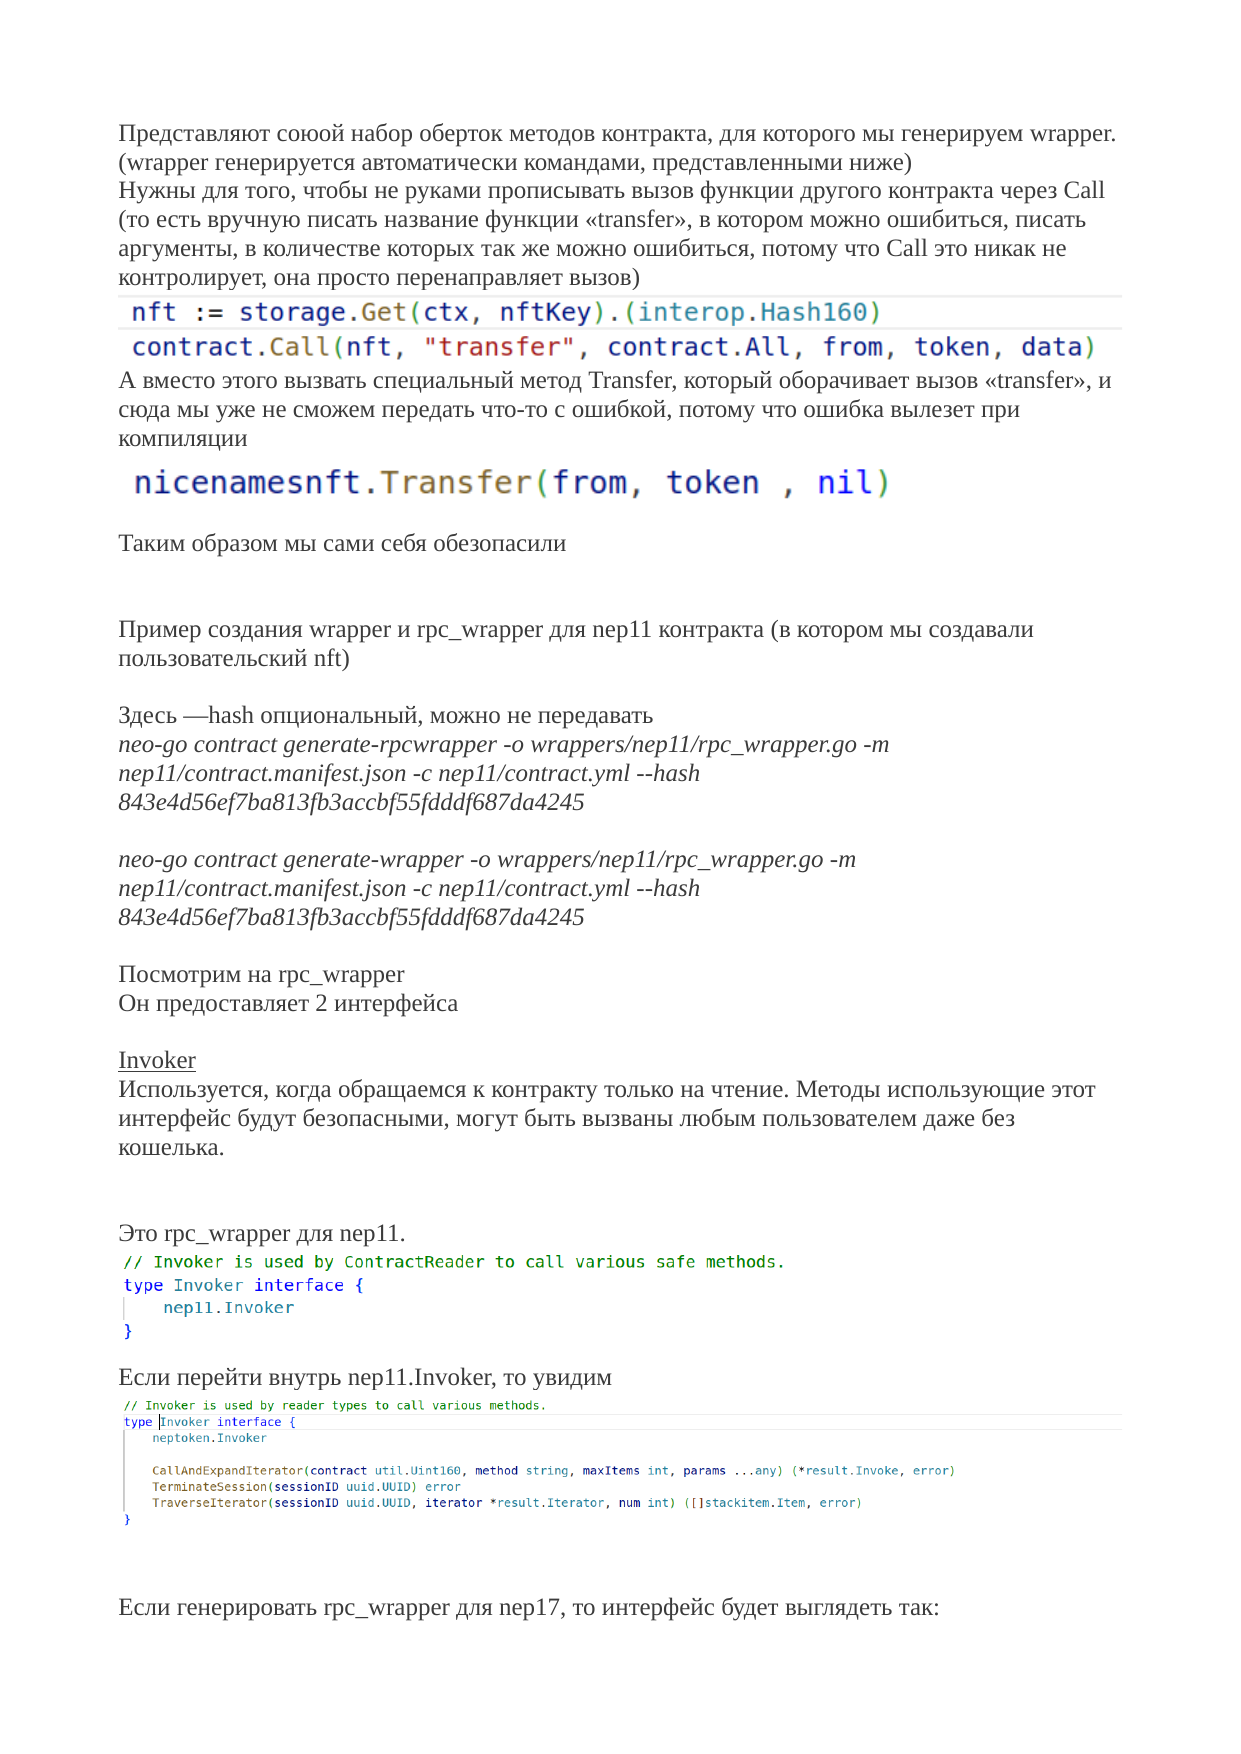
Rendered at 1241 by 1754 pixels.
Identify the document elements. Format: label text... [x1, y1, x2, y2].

text neo-go contract generate-wrapper -o wrappers/nep11/rpc_wrapper.go -m nep11/contract.manifest.json -c nep11/contract.yml --hash 843e4d56ef7ba813fb3accbf55fdddf687da4245 [118, 844, 1122, 931]
picture [122, 1247, 789, 1353]
picture [118, 1390, 1123, 1535]
text Если перейти внутрь nep11.Invoker, то увидим [118, 1362, 1122, 1390]
picture [118, 290, 1123, 366]
text Здесь —hash опциональный, можно не передавать [118, 701, 1122, 729]
text Он предоставляет 2 интерфейса [118, 988, 1122, 1017]
text Таким образом мы сами себя обезопасили [118, 528, 1122, 557]
text neo-go contract generate-rpcwrapper -o wrappers/nep11/rpc_wrapper.go -m nep11/contract.manifest.json -c nep11/contract.yml --hash 843e4d56ef7ba813fb3accbf55fdddf687da4245 [118, 729, 1122, 816]
text Invoker [118, 1046, 1122, 1074]
text Нужны для того, чтобы не руками прописывать вызов функции другого контракта через Call (то есть вручную писать название функции «transfer», в котором можно ошибиться, писать аргументы, в количестве которых так же можно ошибиться, потому что Call это никак не контролирует, она просто перенаправляет вызов) [118, 176, 1122, 290]
text Пример создания wrapper и rpc_wrapper для nep11 контракта (в котором мы создавали пользовательский nft) [118, 614, 1122, 672]
text Используется, когда обращаемся к контракту только на чтение. Методы использующие этот интерфейс будут безопасными, могут быть вызваны любым пользователем даже без кошелька. [118, 1074, 1122, 1161]
text Представляют союой набор оберток методов контракта, для которого мы генерируем wrapper. (wrapper генерируется автоматически командами, представленными ниже) [118, 118, 1122, 176]
text Это rpc_wrapper для nep11. [118, 1218, 1122, 1247]
picture [122, 460, 904, 516]
text А вместо этого вызвать специальный метод Transfer, который оборачивает вызов «transfer», и сюда мы уже не сможем передать что-то с ошибкой, потому что ошибка вылезет при компиляции [118, 366, 1122, 451]
text Если генерировать rpc_wrapper для nep17, то интерфейс будет выглядеть так: [118, 1592, 1122, 1621]
text Посмотрим на rpc_wrapper [118, 959, 1122, 988]
